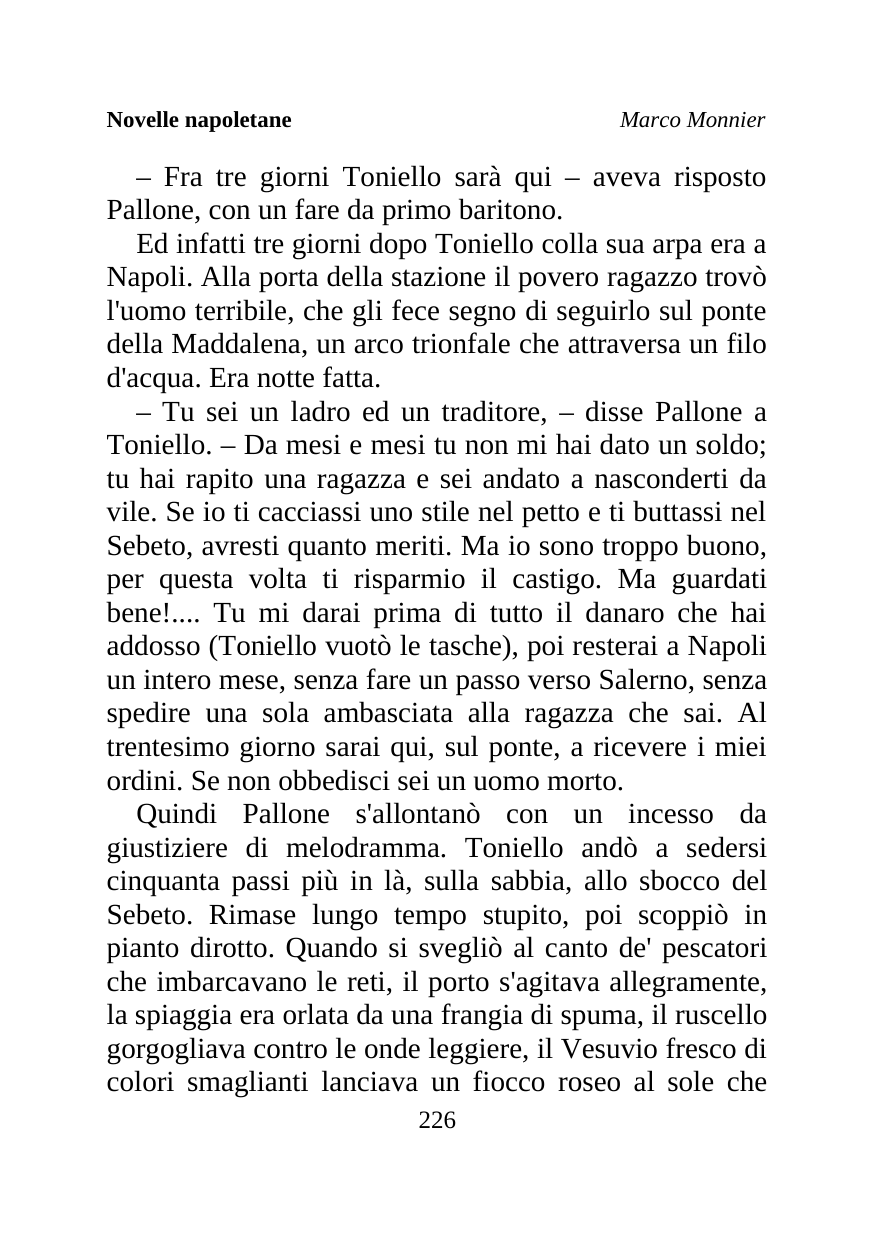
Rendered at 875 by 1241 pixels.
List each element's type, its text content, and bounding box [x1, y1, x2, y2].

text – Fra tre giorni Toniello sarà qui – aveva risposto Pallone, con un fare da primo baritono. [106, 159, 768, 226]
text Quindi Pallone s'allontanò con un incesso da giustiziere di melodramma. Toniello andò a sedersi cinquanta passi più in là, sulla sabbia, allo sbocco del Sebeto. Rimase lungo tempo stupito, poi scoppiò in pianto dirotto. Quando si svegliò al canto de' pescatori che imbarcavano le reti, il porto s'agitava allegramente, la spiaggia era orlata da una frangia di spuma, il ruscello gorgogliava contro le onde leggiere, il Vesuvio fresco di colori smaglianti lanciava un fiocco roseo al sole che [106, 796, 768, 1098]
text – Tu sei un ladro ed un traditore, – disse Pallone a Toniello. – Da mesi e mesi tu non mi hai dato un soldo; tu hai rapito una ragazza e sei andato a nasconderti da vile. Se io ti cacciassi uno stile nel petto e ti buttassi nel Sebeto, avresti quanto meriti. Ma io sono troppo buono, per questa volta ti risparmio il castigo. Ma guardati bene!.... Tu mi darai prima di tutto il danaro che hai addosso (Toniello vuotò le tasche), poi resterai a Napoli un intero mese, senza fare un passo verso Salerno, senza spedire una sola ambasciata alla ragazza che sai. Al trentesimo giorno sarai qui, sul ponte, a ricevere i miei ordini. Se non obbedisci sei un uomo morto. [106, 394, 768, 796]
text Ed infatti tre giorni dopo Toniello colla sua arpa era a Napoli. Alla porta della stazione il povero ragazzo trovò l'uomo terribile, che gli fece segno di seguirlo sul ponte della Maddalena, un arco trionfale che attraversa un filo d'acqua. Era notte fatta. [106, 226, 768, 394]
